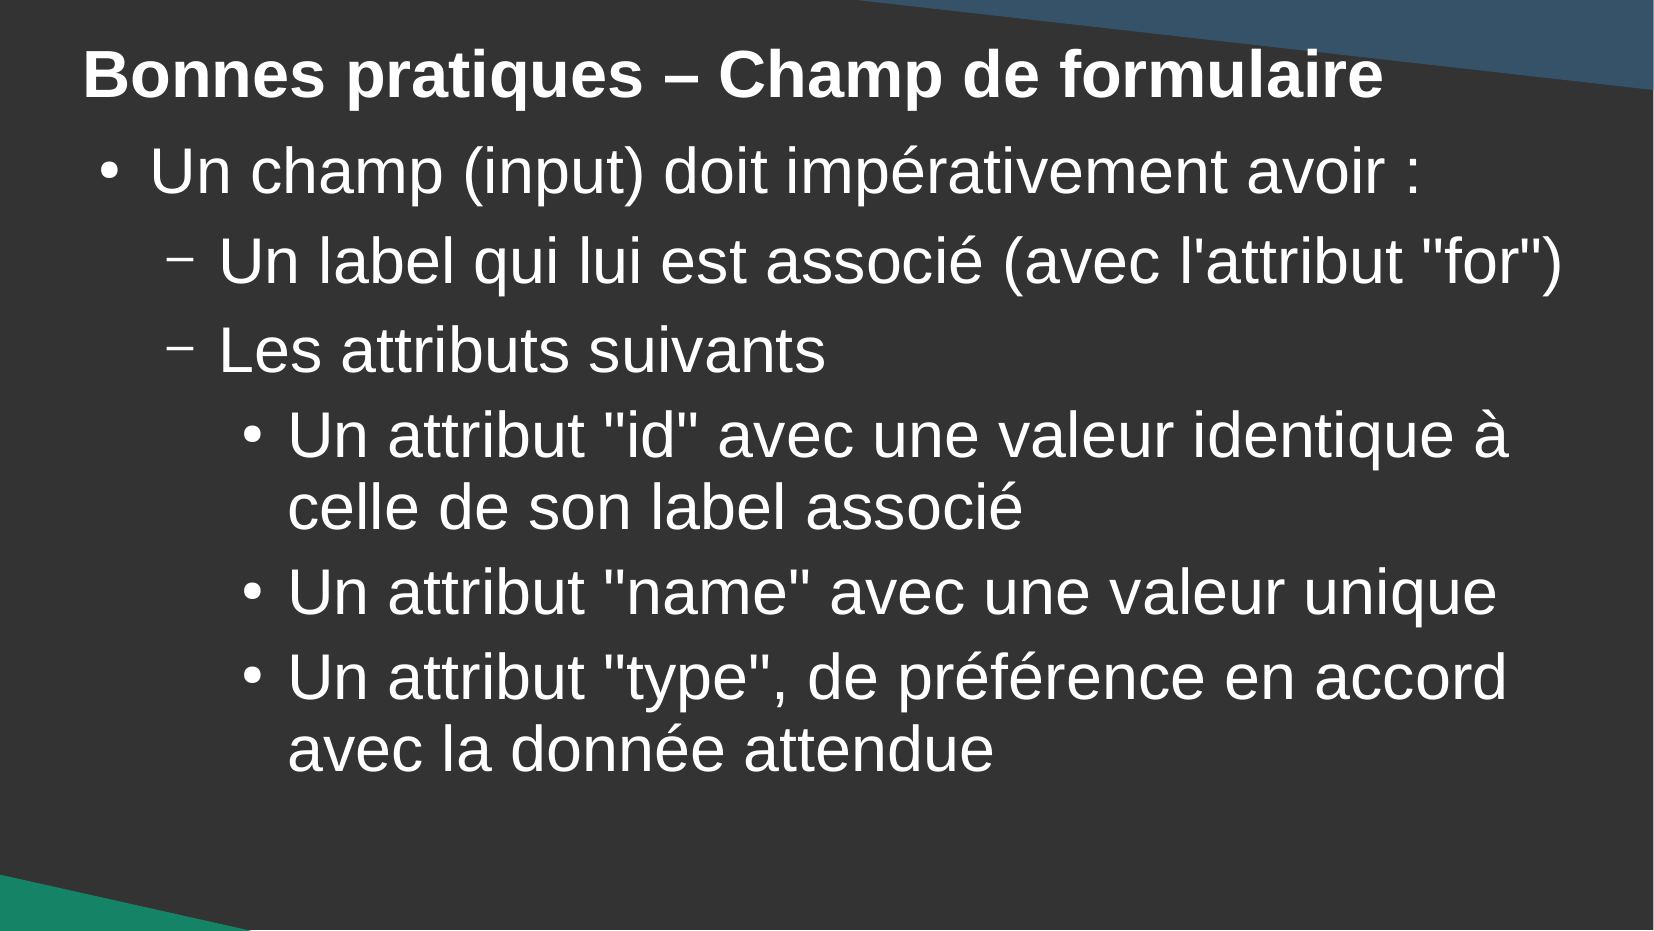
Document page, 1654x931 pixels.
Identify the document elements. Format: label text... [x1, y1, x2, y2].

text_box [856, 0, 1654, 91]
title Bonnes pratiques – Champ de formulaire [82, 37, 1571, 122]
list Un champ (input) doit impérativement avoir : Un label qui lui est associé (avec l'attribut "for") Les attributs suivants Un attribut "id" avec une valeur identique à celle de son label associé Un attribut "name" avec une valeur unique Un attribut "type", de préférence en accord avec la donnée attendue [80, 135, 1605, 798]
text_box [0, 874, 253, 931]
